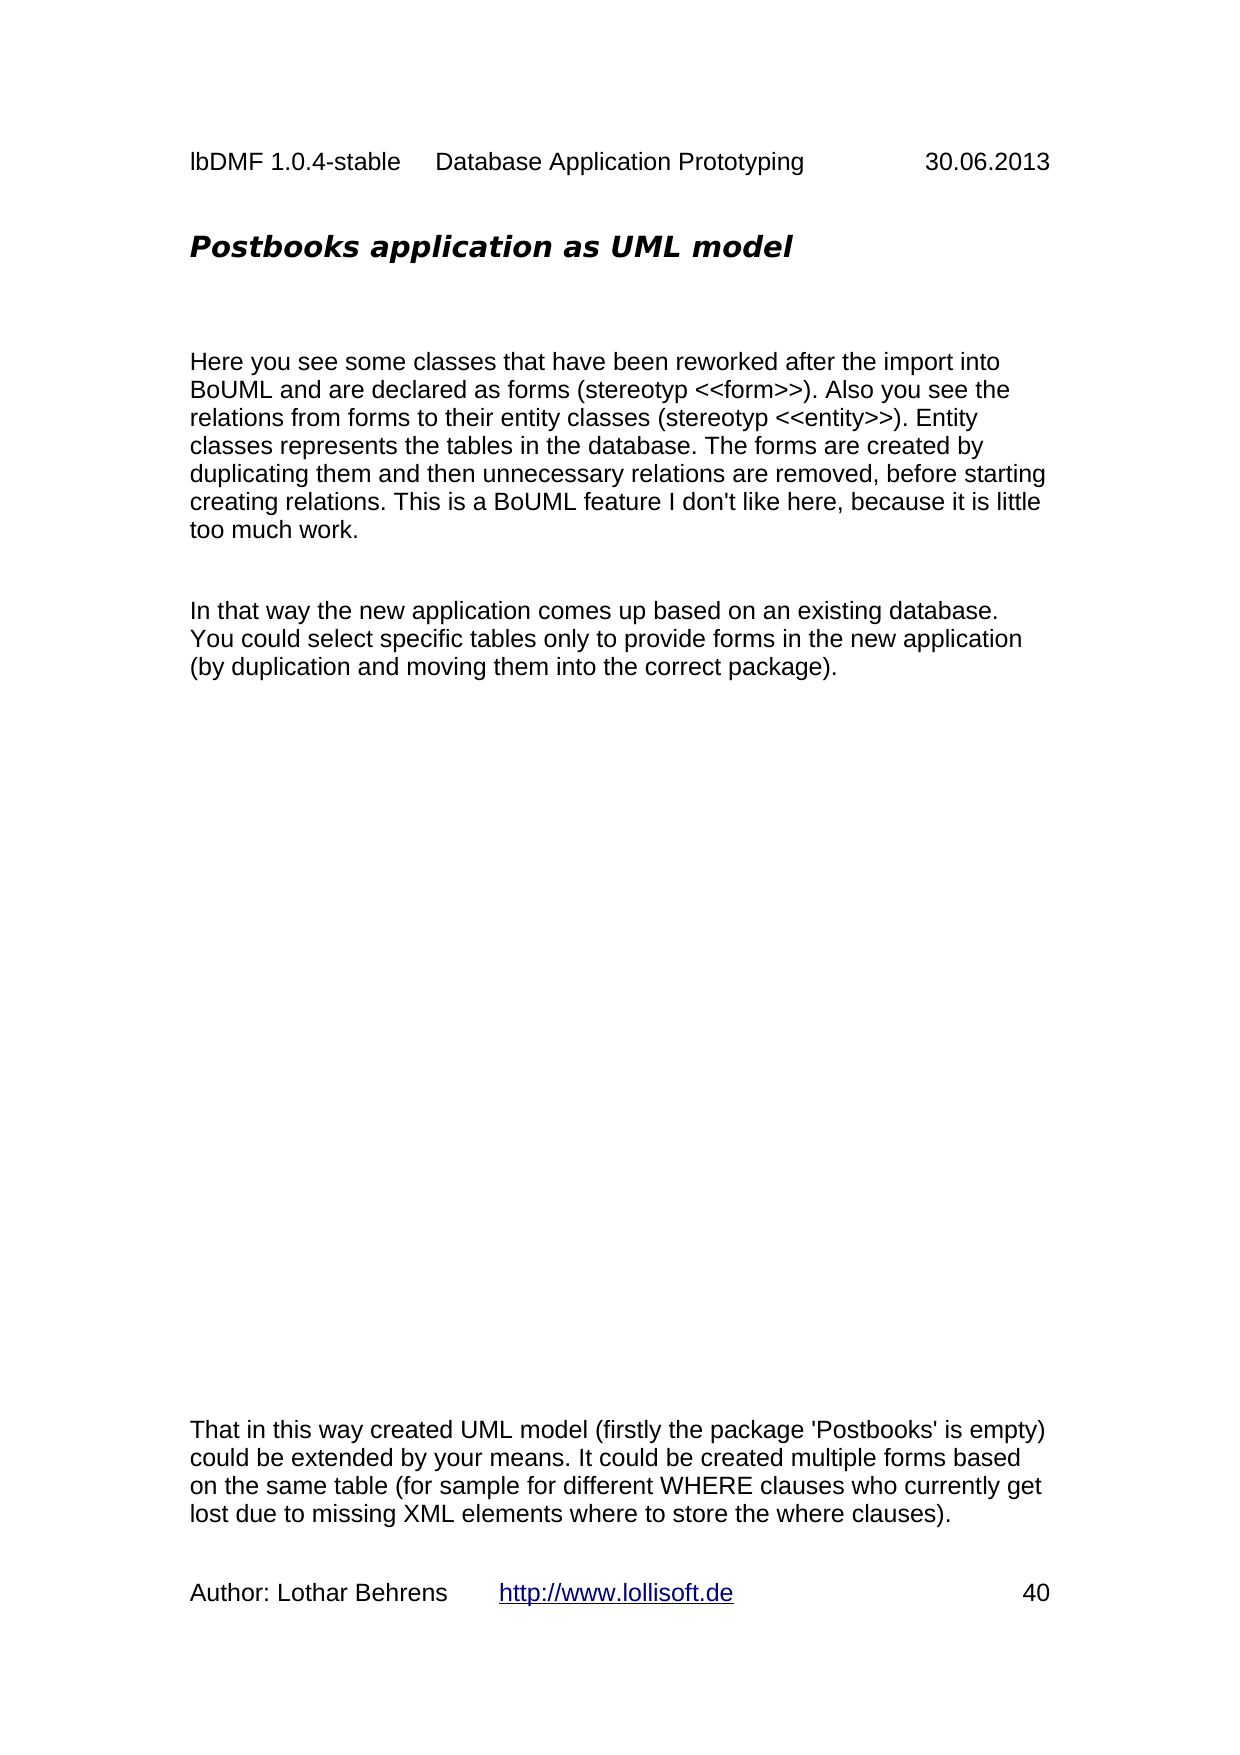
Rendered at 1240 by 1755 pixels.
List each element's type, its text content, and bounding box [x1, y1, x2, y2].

text In that way the new application comes up based on an existing database. You could select specific tables only to provide forms in the new application (by duplication and moving them into the correct package). [189, 597, 1050, 680]
subtitle Postbooks application as UML model [189, 230, 1050, 264]
text That in this way created UML model (firstly the package 'Postbooks' is empty) could be extended by your means. It could be created multiple forms based on the same table (for sample for different WHERE clauses who currently get lost due to missing XML elements where to store the where clauses). [189, 1416, 1050, 1528]
text Here you see some classes that have been reworked after the import into BoUML and are declared as forms (stereotyp <<form>>). Also you see the relations from forms to their entity classes (stereotyp <<entity>>). Entity classes represents the tables in the database. The forms are created by duplicating them and then unnecessary relations are removed, before starting creating relations. This is a BoUML feature I don't like here, because it is little too much work. [189, 348, 1050, 544]
